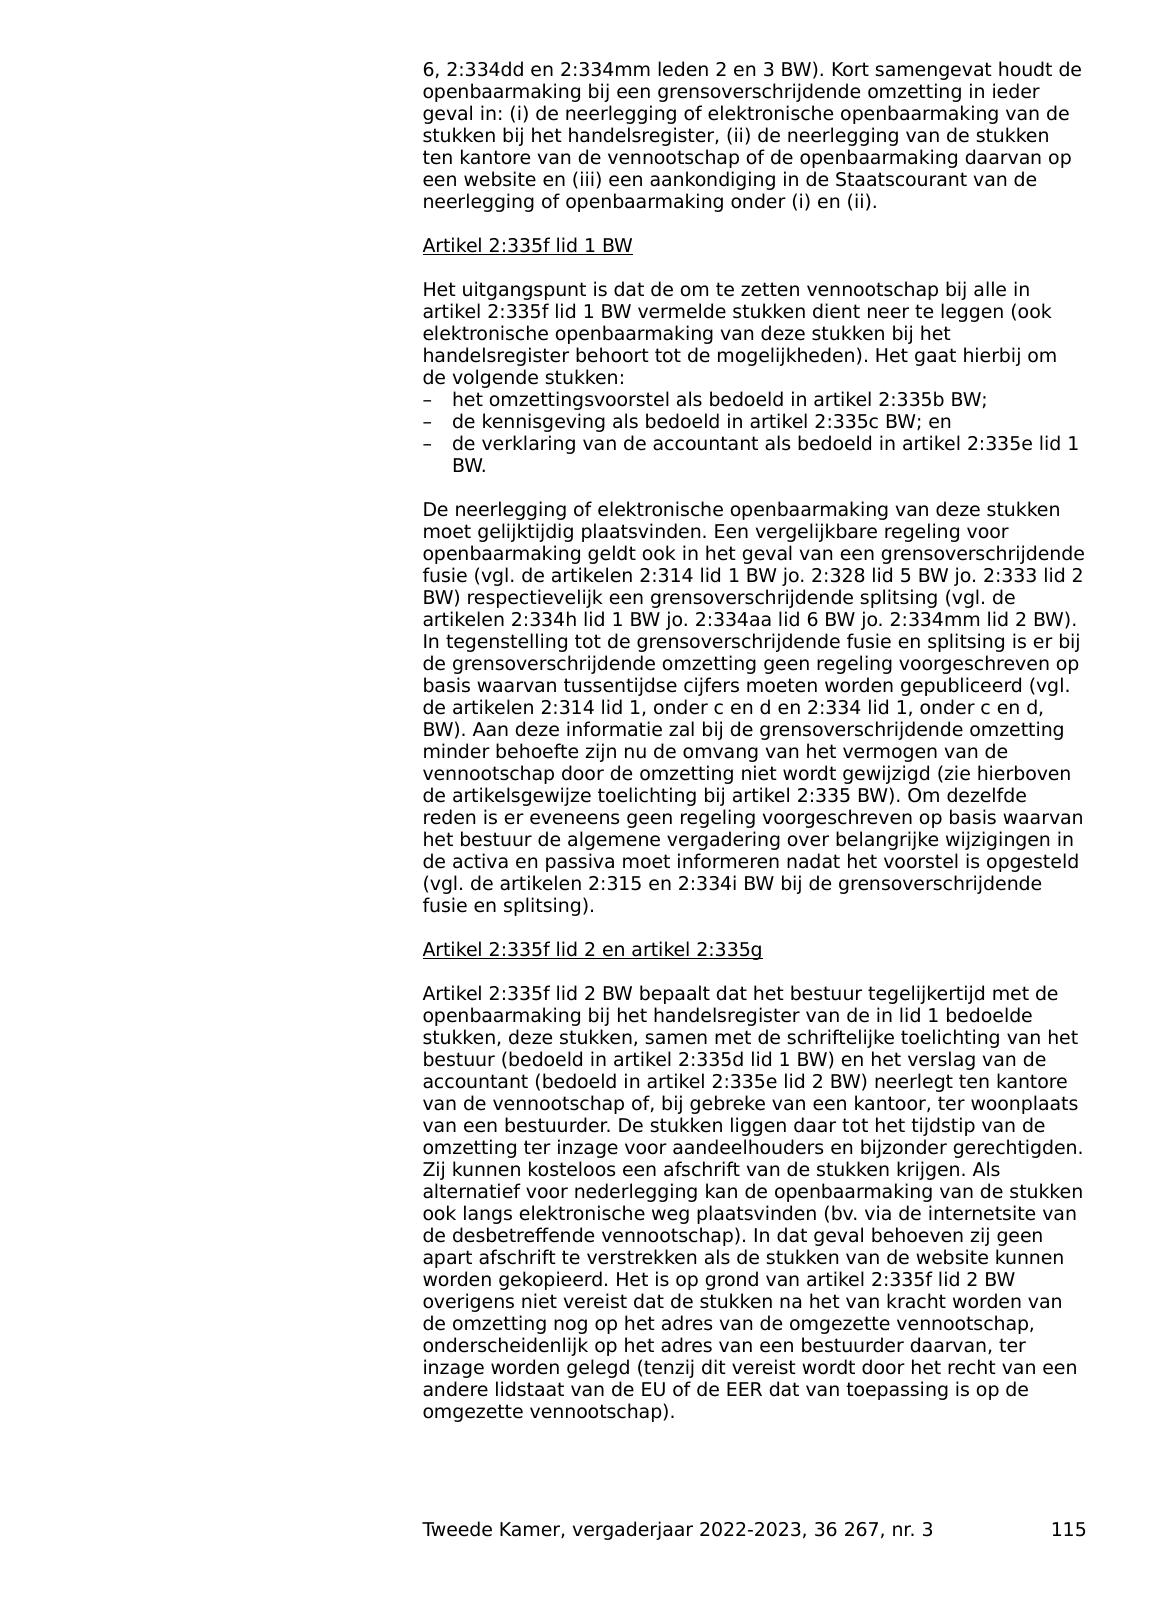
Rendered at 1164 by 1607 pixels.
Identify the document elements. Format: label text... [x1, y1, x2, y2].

text – de verklaring van de accountant als bedoeld in artikel 2:335e lid 1 BW. [422, 433, 1087, 477]
text 6, 2:334dd en 2:334mm leden 2 en 3 BW). Kort samengevat houdt de openbaarmaking bij een grensoverschrijdende omzetting in ieder geval in: (i) de neerlegging of elektronische openbaarmaking van de stukken bij het handelsregister, (ii) de neerlegging van de stukken ten kantore van de vennootschap of de openbaarmaking daarvan op een website en (iii) een aankondiging in de Staatscourant van de neerlegging of openbaarmaking onder (i) en (ii). [422, 59, 1087, 213]
text Het uitgangspunt is dat de om te zetten vennootschap bij alle in artikel 2:335f lid 1 BW vermelde stukken dient neer te leggen (ook elektronische openbaarmaking van deze stukken bij het handelsregister behoort tot de mogelijkheden). Het gaat hierbij om de volgende stukken: [422, 279, 1087, 389]
text – het omzettingsvoorstel als bedoeld in artikel 2:335b BW; [422, 389, 1087, 411]
text Artikel 2:335f lid 2 BW bepaalt dat het bestuur tegelijkertijd met de openbaarmaking bij het handelsregister van de in lid 1 bedoelde stukken, deze stukken, samen met de schriftelijke toelichting van het bestuur (bedoeld in artikel 2:335d lid 1 BW) en het verslag van de accountant (bedoeld in artikel 2:335e lid 2 BW) neerlegt ten kantore van de vennootschap of, bij gebreke van een kantoor, ter woonplaats van een bestuurder. De stukken liggen daar tot het tijdstip van de omzetting ter inzage voor aandeelhouders en bijzonder gerechtigden. Zij kunnen kosteloos een afschrift van de stukken krijgen. Als alternatief voor nederlegging kan de openbaarmaking van de stukken ook langs elektronische weg plaatsvinden (bv. via de internetsite van de desbetreffende vennootschap). In dat geval behoeven zij geen apart afschrift te verstrekken als de stukken van de website kunnen worden gekopieerd. Het is op grond van artikel 2:335f lid 2 BW overigens niet vereist dat de stukken na het van kracht worden van de omzetting nog op het adres van de omgezette vennootschap, onderscheidenlijk op het adres van een bestuurder daarvan, ter inzage worden gelegd (tenzij dit vereist wordt door het recht van een andere lidstaat van de EU of de EER dat van toepassing is op de omgezette vennootschap). [422, 983, 1087, 1423]
text – de kennisgeving als bedoeld in artikel 2:335c BW; en [422, 411, 1087, 433]
subtitle Artikel 2:335f lid 1 BW [422, 235, 1087, 257]
text De neerlegging of elektronische openbaarmaking van deze stukken moet gelijktijdig plaatsvinden. Een vergelijkbare regeling voor openbaarmaking geldt ook in het geval van een grensoverschrijdende fusie (vgl. de artikelen 2:314 lid 1 BW jo. 2:328 lid 5 BW jo. 2:333 lid 2 BW) respectievelijk een grensoverschrijdende splitsing (vgl. de artikelen 2:334h lid 1 BW jo. 2:334aa lid 6 BW jo. 2:334mm lid 2 BW). In tegenstelling tot de grensoverschrijdende fusie en splitsing is er bij de grensoverschrijdende omzetting geen regeling voorgeschreven op basis waarvan tussentijdse cijfers moeten worden gepubliceerd (vgl. de artikelen 2:314 lid 1, onder c en d en 2:334 lid 1, onder c en d, BW). Aan deze informatie zal bij de grensoverschrijdende omzetting minder behoefte zijn nu de omvang van het vermogen van de vennootschap door de omzetting niet wordt gewijzigd (zie hierboven de artikelsgewijze toelichting bij artikel 2:335 BW). Om dezelfde reden is er eveneens geen regeling voorgeschreven op basis waarvan het bestuur de algemene vergadering over belangrijke wijzigingen in de activa en passiva moet informeren nadat het voorstel is opgesteld (vgl. de artikelen 2:315 en 2:334i BW bij de grensoverschrijdende fusie en splitsing). [422, 499, 1087, 917]
subtitle Artikel 2:335f lid 2 en artikel 2:335g [422, 939, 1087, 961]
